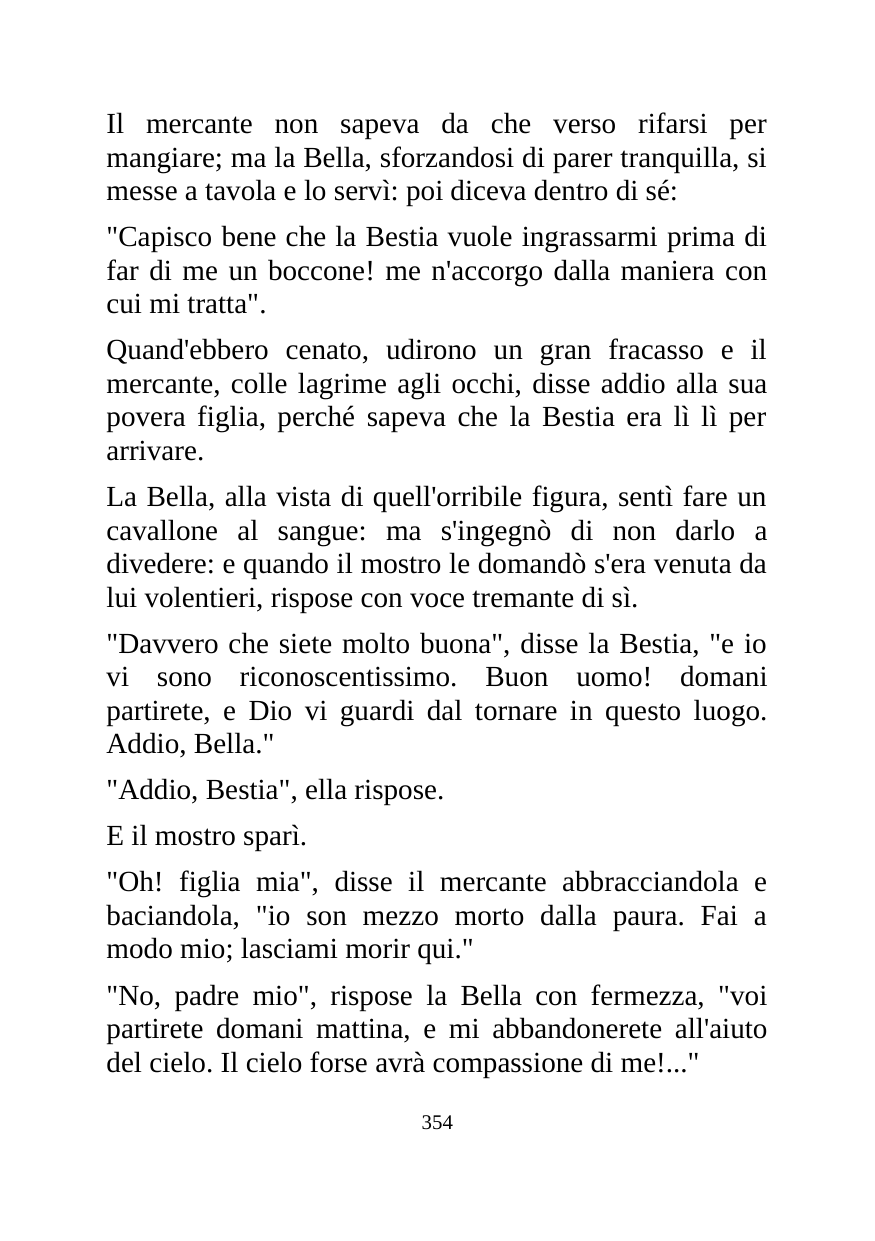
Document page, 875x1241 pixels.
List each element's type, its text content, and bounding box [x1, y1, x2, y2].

text "Oh! figlia mia", disse il mercante abbracciandola e baciandola, "io son mezzo morto dalla paura. Fai a modo mio; lasciami morir qui." [106, 864, 768, 965]
text "Capisco bene che la Bestia vuole ingrassarmi prima di far di me un boccone! me n'accorgo dalla maniera con cui mi tratta". [106, 219, 768, 320]
text E il mostro sparì. [106, 818, 768, 852]
text La Bella, alla vista di quell'orribile figura, sentì fare un cavallone al sangue: ma s'ingegnò di non darlo a divedere: e quando il mostro le domandò s'era venuta da lui volentieri, rispose con voce tremante di sì. [106, 479, 768, 613]
text "No, padre mio", rispose la Bella con fermezza, "voi partirete domani mattina, e mi abbandonerete all'aiuto del cielo. Il cielo forse avrà compassione di me!..." [106, 978, 768, 1078]
text Quand'ebbero cenato, udirono un gran fracasso e il mercante, colle lagrime agli occhi, disse addio alla sua povera figlia, perché sapeva che la Bestia era lì lì per arrivare. [106, 332, 768, 467]
text Il mercante non sapeva da che verso rifarsi per mangiare; ma la Bella, sforzandosi di parer tranquilla, si messe a tavola e lo servì: poi diceva dentro di sé: [106, 106, 768, 207]
text "Davvero che siete molto buona", disse la Bestia, "e io vi sono riconoscentissimo. Buon uomo! domani partirete, e Dio vi guardi dal tornare in questo luogo. Addio, Bella." [106, 626, 768, 760]
text "Addio, Bestia", ella rispose. [106, 772, 768, 806]
